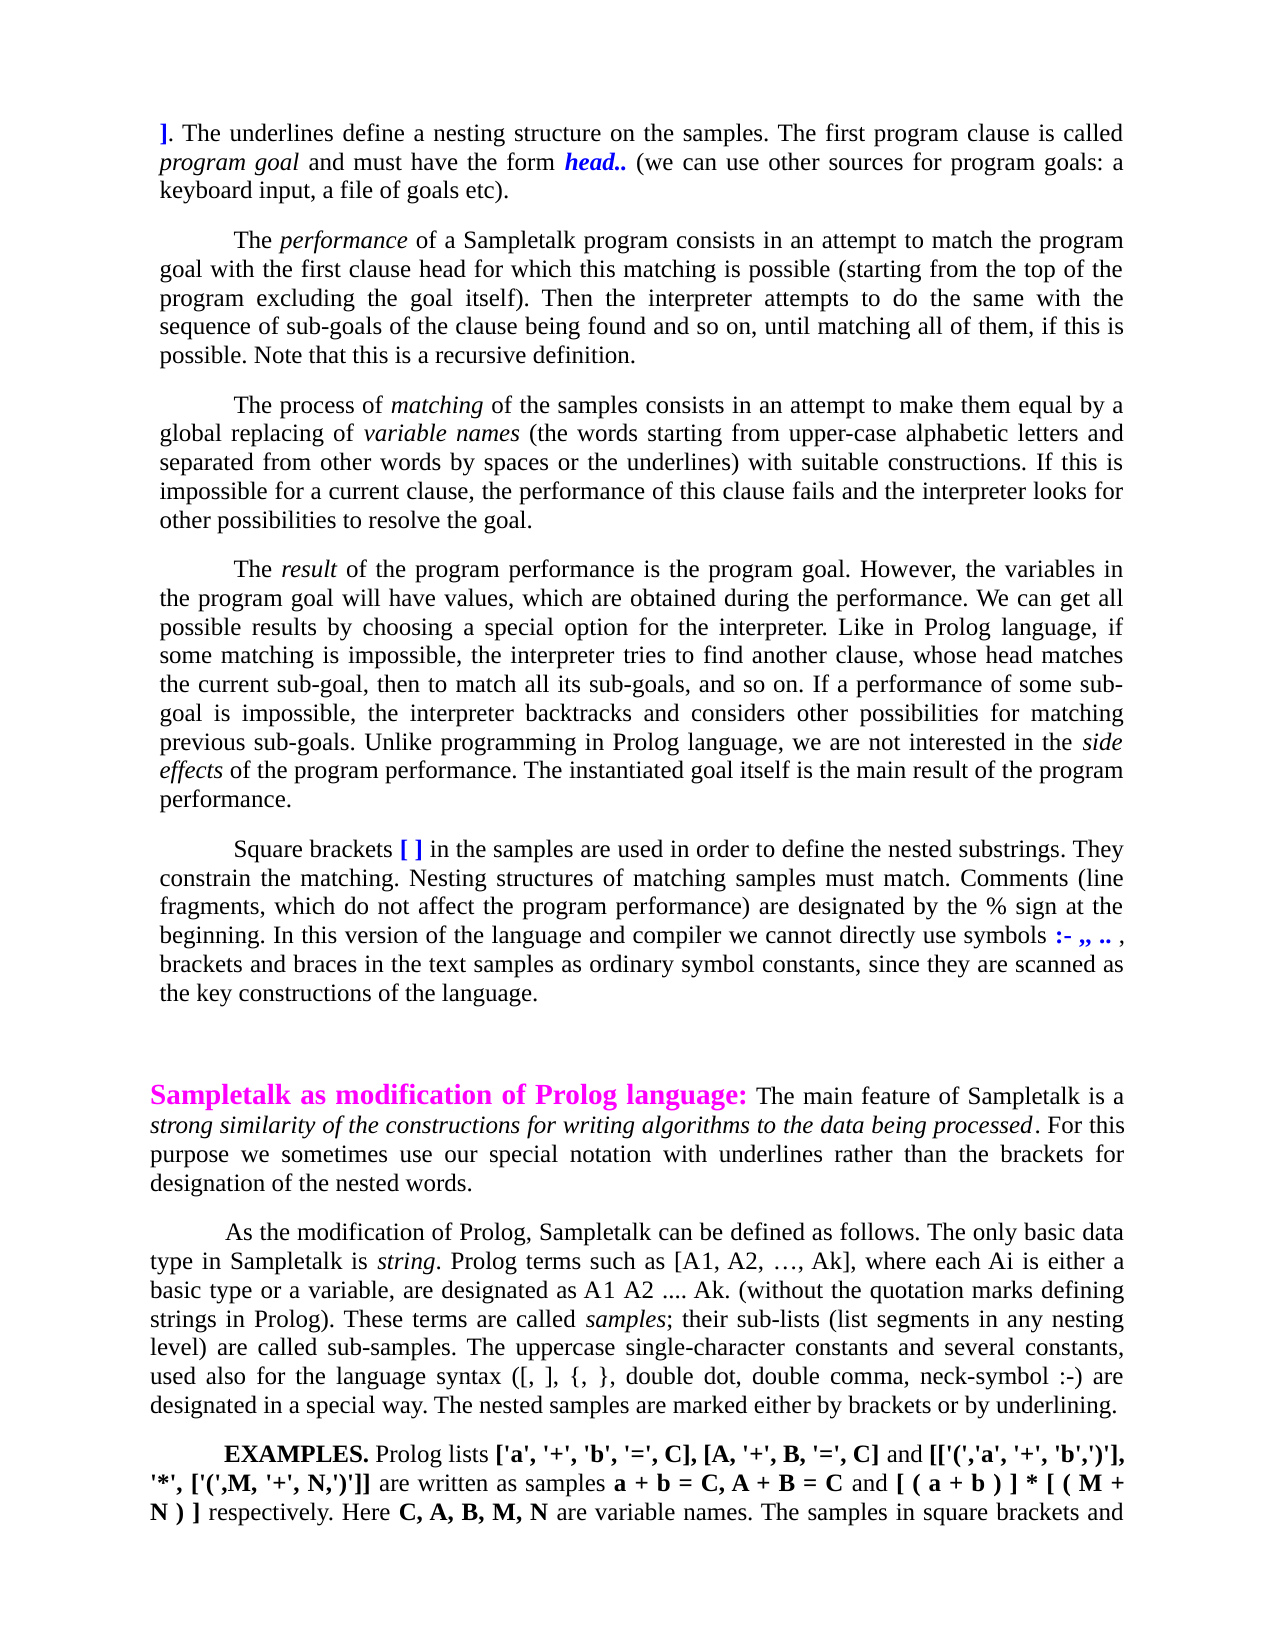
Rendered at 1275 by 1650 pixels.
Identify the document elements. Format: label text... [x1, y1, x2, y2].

text The result of the program performance is the program goal. However, the variables in the program goal will have values, which are obtained during the performance. We can get all possible results by choosing a special option for the interpreter. Like in Prolog language, if some matching is impossible, the interpreter tries to find another clause, whose head matches the current sub-goal, then to match all its sub-goals, and so on. If a performance of some sub-goal is impossible, the interpreter backtracks and considers other possibilities for matching previous sub-goals. Unlike programming in Prolog language, we are not interested in the side effects of the program performance. The instantiated goal itself is the main result of the program performance. [159, 554, 1125, 813]
text Sampletalk as modification of Prolog language: The main feature of Sampletalk is a strong similarity of the constructions for writing algorithms to the data being processed. For this purpose we sometimes use our special notation with underlines rather than the brackets for designation of the nested words. [150, 1077, 1125, 1197]
text As the modification of Prolog, Sampletalk can be defined as follows. The only basic data type in Sampletalk is string. Prolog terms such as [A1, A2, …, Ak], where each Ai is either a basic type or a variable, are designated as A1 A2 .... Ak. (without the quotation marks defining strings in Prolog). These terms are called samples; their sub-lists (list segments in any nesting level) are called sub-samples. The uppercase single-character constants and several constants, used also for the language syntax ([, ], {, }, double dot, double comma, neck-symbol :-) are designated in a special way. The nested samples are marked either by brackets or by underlining. [150, 1217, 1125, 1419]
text Square brackets [ ] in the samples are used in order to define the nested substrings. They constrain the matching. Nesting structures of matching samples must match. Comments (line fragments, which do not affect the program performance) are designated by the % sign at the beginning. In this version of the language and compiler we cannot directly use symbols :- ,, .. , brackets and braces in the text samples as ordinary symbol constants, since they are scanned as the key constructions of the language. [159, 834, 1125, 1006]
text EXAMPLES. Prolog lists ['a', '+', 'b', '=', C], [A, '+', B, '=', C] and [['(','a', '+', 'b',')'], '*', ['(',M, '+', N,')']] are written as samples a + b = C, A + B = C and [ ( a + b ) ] * [ ( M + N ) ] respectively. Here C, A, B, M, N are variable names. The samples in square brackets and [150, 1439, 1125, 1526]
text The process of matching of the samples consists in an attempt to make them equal by a global replacing of variable names (the words starting from upper-case alphabetic letters and separated from other words by spaces or the underlines) with suitable constructions. If this is impossible for a current clause, the performance of this clause fails and the interpreter looks for other possibilities to resolve the goal. [159, 390, 1125, 533]
text The performance of a Sampletalk program consists in an attempt to match the program goal with the first clause head for which this matching is possible (starting from the top of the program excluding the goal itself). Then the interpreter attempts to do the same with the sequence of sub-goals of the clause being found and so on, until matching all of them, if this is possible. Note that this is a recursive definition. [159, 225, 1125, 369]
text ]. The underlines define a nesting structure on the samples. The first program clause is called program goal and must have the form head.. (we can use other sources for program goals: a keyboard input, a file of goals etc). [159, 118, 1125, 204]
